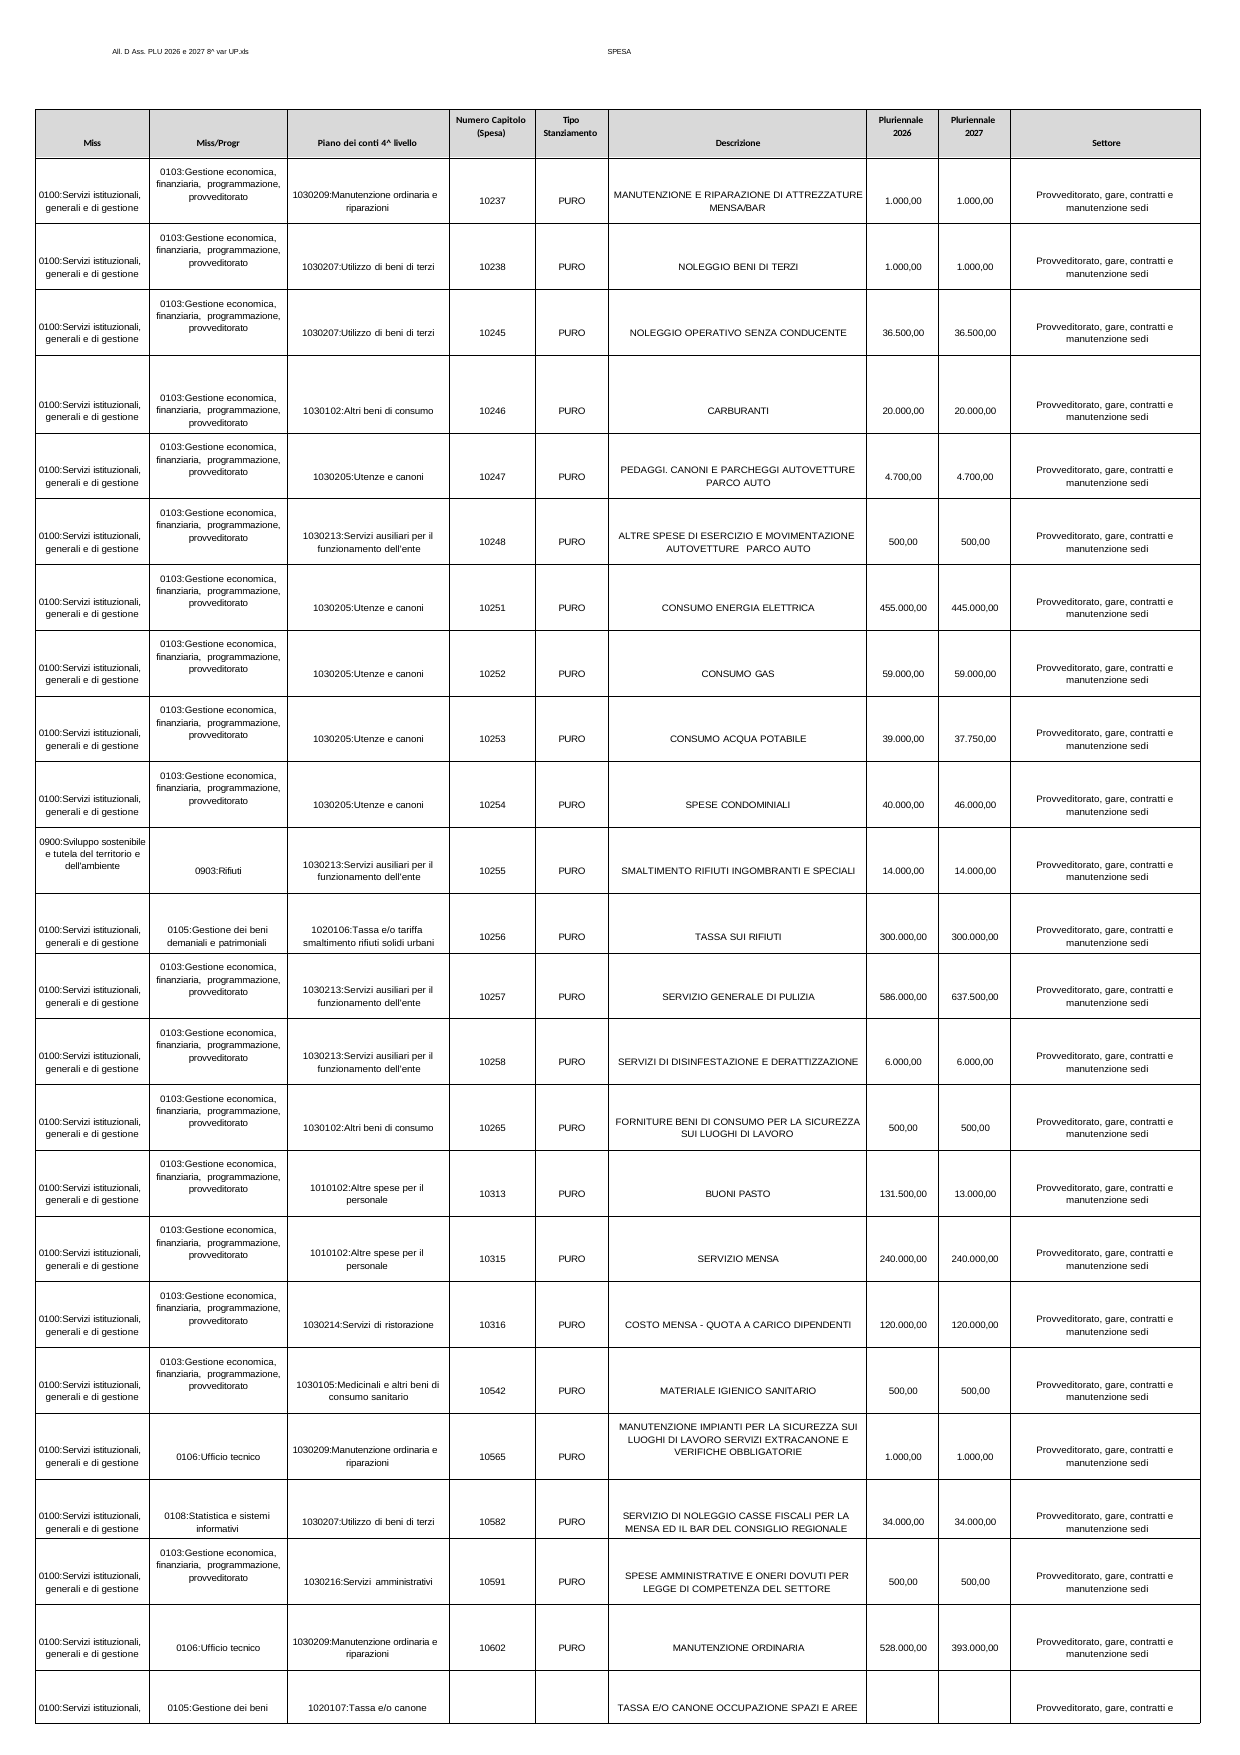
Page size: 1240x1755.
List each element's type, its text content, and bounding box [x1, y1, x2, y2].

table_cell 0100:Servizi istituzionali, generali e di gestione [36, 1217, 149, 1281]
table_cell COSTO MENSA - QUOTA A CARICO DIPENDENTI [609, 1282, 866, 1347]
table_cell 0100:Servizi istituzionali, generali e di gestione [36, 1348, 149, 1413]
table_cell 131.500,00 [867, 1151, 938, 1216]
table_cell Provveditorato, gare, contratti e manutenzione sedi [1011, 631, 1200, 696]
table_cell Provveditorato, gare, contratti e manutenzione sedi [1011, 1605, 1200, 1670]
table_cell 0103:Gestione economica, finanziaria, programmazione, provveditorato [150, 762, 287, 827]
table_cell SMALTIMENTO RIFIUTI INGOMBRANTI E SPECIALI [609, 828, 866, 893]
table_cell TASSA SUI RIFIUTI [609, 894, 866, 953]
table_cell [450, 1671, 535, 1722]
table_cell 0103:Gestione economica, finanziaria, programmazione, provveditorato [150, 565, 287, 630]
table_cell 0103:Gestione economica, finanziaria, programmazione, provveditorato [150, 1019, 287, 1084]
table_cell SERVIZIO DI NOLEGGIO CASSE FISCALI PER LA MENSA ED IL BAR DEL CONSIGLIO REGIONALE [609, 1480, 866, 1538]
table_cell 0100:Servizi istituzionali, generali e di gestione [36, 894, 149, 953]
table_cell PURO [536, 1480, 608, 1538]
table_cell Provveditorato, gare, contratti e [1011, 1671, 1200, 1722]
table_cell ALTRE SPESE DI ESERCIZIO E MOVIMENTAZIONE AUTOVETTURE PARCO AUTO [609, 499, 866, 564]
table_cell PURO [536, 762, 608, 827]
table_cell PURO [536, 1019, 608, 1084]
table_cell 1030213:Servizi ausiliari per il funzionamento dell'ente [288, 499, 449, 564]
table_cell PURO [536, 631, 608, 696]
table_cell 10315 [450, 1217, 535, 1281]
table_cell Provveditorato, gare, contratti e manutenzione sedi [1011, 1539, 1200, 1604]
table_cell Provveditorato, gare, contratti e manutenzione sedi [1011, 1348, 1200, 1413]
table_cell SERVIZIO MENSA [609, 1217, 866, 1281]
table_cell MANUTENZIONE E RIPARAZIONE DI ATTREZZATURE MENSA/BAR [609, 159, 866, 223]
table_cell PURO [536, 159, 608, 223]
table_cell 0100:Servizi istituzionali, generali e di gestione [36, 1019, 149, 1084]
table_cell 36.500,00 [939, 290, 1010, 355]
table_cell 4.700,00 [939, 434, 1010, 498]
table_cell 1030205:Utenze e canoni [288, 434, 449, 498]
table_header Tipo Stanziamento [536, 110, 608, 157]
table_header Pluriennale 2027 [939, 110, 1010, 157]
table_cell Provveditorato, gare, contratti e manutenzione sedi [1011, 159, 1200, 223]
table_cell PURO [536, 356, 608, 433]
table_cell PURO [536, 499, 608, 564]
table_cell 0100:Servizi istituzionali, generali e di gestione [36, 356, 149, 433]
table_cell 0103:Gestione economica, finanziaria, programmazione, provveditorato [150, 697, 287, 761]
table_cell PURO [536, 434, 608, 498]
table_cell 0103:Gestione economica, finanziaria, programmazione, provveditorato [150, 356, 287, 433]
table_cell 0100:Servizi istituzionali, generali e di gestione [36, 762, 149, 827]
table_cell CONSUMO GAS [609, 631, 866, 696]
table_cell FORNITURE BENI DI CONSUMO PER LA SICUREZZA SUI LUOGHI DI LAVORO [609, 1085, 866, 1150]
table_header Descrizione [609, 110, 866, 157]
table_cell Provveditorato, gare, contratti e manutenzione sedi [1011, 499, 1200, 564]
table_cell Provveditorato, gare, contratti e manutenzione sedi [1011, 954, 1200, 1018]
table_cell 240.000,00 [867, 1217, 938, 1281]
table_cell 10248 [450, 499, 535, 564]
table_cell 500,00 [867, 1539, 938, 1604]
table_cell 0105:Gestione dei beni [150, 1671, 287, 1722]
table_cell 1030105:Medicinali e altri beni di consumo sanitario [288, 1348, 449, 1413]
table_cell NOLEGGIO OPERATIVO SENZA CONDUCENTE [609, 290, 866, 355]
table_cell 0103:Gestione economica, finanziaria, programmazione, provveditorato [150, 1348, 287, 1413]
table_cell 455.000,00 [867, 565, 938, 630]
table_cell 445.000,00 [939, 565, 1010, 630]
table_cell 20.000,00 [939, 356, 1010, 433]
table_cell 0100:Servizi istituzionali, generali e di gestione [36, 1151, 149, 1216]
table_cell 10591 [450, 1539, 535, 1604]
table_cell Provveditorato, gare, contratti e manutenzione sedi [1011, 1282, 1200, 1347]
table_cell 0903:Rifiuti [150, 828, 287, 893]
table_cell 0103:Gestione economica, finanziaria, programmazione, provveditorato [150, 1539, 287, 1604]
table_cell SPESE CONDOMINIALI [609, 762, 866, 827]
table_cell 500,00 [867, 499, 938, 564]
table_cell 1030205:Utenze e canoni [288, 565, 449, 630]
table_header Settore [1011, 110, 1200, 157]
table_cell 120.000,00 [939, 1282, 1010, 1347]
table_cell Provveditorato, gare, contratti e manutenzione sedi [1011, 828, 1200, 893]
table_cell 34.000,00 [867, 1480, 938, 1538]
table_cell 13.000,00 [939, 1151, 1010, 1216]
table_cell PURO [536, 1605, 608, 1670]
table_cell CARBURANTI [609, 356, 866, 433]
table_cell 500,00 [867, 1348, 938, 1413]
table_cell 1030207:Utilizzo di beni di terzi [288, 1480, 449, 1538]
table_cell 1020107:Tassa e/o canone [288, 1671, 449, 1722]
table_cell 0103:Gestione economica, finanziaria, programmazione, provveditorato [150, 1151, 287, 1216]
table_cell 0103:Gestione economica, finanziaria, programmazione, provveditorato [150, 1085, 287, 1150]
table_cell 20.000,00 [867, 356, 938, 433]
table_cell 4.700,00 [867, 434, 938, 498]
table_cell 10238 [450, 224, 535, 289]
table_cell 10565 [450, 1414, 535, 1478]
table_cell 0103:Gestione economica, finanziaria, programmazione, provveditorato [150, 631, 287, 696]
table_cell 1030214:Servizi di ristorazione [288, 1282, 449, 1347]
table_cell 0100:Servizi istituzionali, generali e di gestione [36, 499, 149, 564]
table_cell PURO [536, 697, 608, 761]
table_cell 1030207:Utilizzo di beni di terzi [288, 224, 449, 289]
table_cell Provveditorato, gare, contratti e manutenzione sedi [1011, 1414, 1200, 1478]
table_cell 120.000,00 [867, 1282, 938, 1347]
table_cell 6.000,00 [867, 1019, 938, 1084]
table_cell 0100:Servizi istituzionali, [36, 1671, 149, 1722]
table_cell 0103:Gestione economica, finanziaria, programmazione, provveditorato [150, 224, 287, 289]
table_cell Provveditorato, gare, contratti e manutenzione sedi [1011, 697, 1200, 761]
table_cell 0103:Gestione economica, finanziaria, programmazione, provveditorato [150, 290, 287, 355]
table_cell 1.000,00 [867, 1414, 938, 1478]
table_cell 0100:Servizi istituzionali, generali e di gestione [36, 954, 149, 1018]
table_cell PURO [536, 290, 608, 355]
table_cell 1030205:Utenze e canoni [288, 762, 449, 827]
table_cell [939, 1671, 1010, 1722]
table_cell 10313 [450, 1151, 535, 1216]
table_cell 10246 [450, 356, 535, 433]
table_cell SERVIZIO GENERALE DI PULIZIA [609, 954, 866, 1018]
table_header Piano dei conti 4^ livello [288, 110, 449, 157]
table_cell Provveditorato, gare, contratti e manutenzione sedi [1011, 1217, 1200, 1281]
table_cell 10253 [450, 697, 535, 761]
table_cell 10255 [450, 828, 535, 893]
table_cell 300.000,00 [939, 894, 1010, 953]
table_cell PURO [536, 1085, 608, 1150]
table_cell 0105:Gestione dei beni demaniali e patrimoniali [150, 894, 287, 953]
table_cell 1010102:Altre spese per il personale [288, 1151, 449, 1216]
table_cell Provveditorato, gare, contratti e manutenzione sedi [1011, 1151, 1200, 1216]
table_cell PURO [536, 1414, 608, 1478]
table_cell 34.000,00 [939, 1480, 1010, 1538]
table_cell MANUTENZIONE IMPIANTI PER LA SICUREZZA SUI LUOGHI DI LAVORO SERVIZI EXTRACANONE E VERIFICHE OBBLIGATORIE [609, 1414, 866, 1478]
table_cell 1030213:Servizi ausiliari per il funzionamento dell'ente [288, 1019, 449, 1084]
table_cell NOLEGGIO BENI DI TERZI [609, 224, 866, 289]
table_cell PURO [536, 1539, 608, 1604]
table_cell 0103:Gestione economica, finanziaria, programmazione, provveditorato [150, 1217, 287, 1281]
table_cell 10254 [450, 762, 535, 827]
table_cell 0106:Ufficio tecnico [150, 1605, 287, 1670]
table_cell 10257 [450, 954, 535, 1018]
table_cell 1030102:Altri beni di consumo [288, 1085, 449, 1150]
table_cell 59.000,00 [939, 631, 1010, 696]
table_cell 36.500,00 [867, 290, 938, 355]
table_cell 1030102:Altri beni di consumo [288, 356, 449, 433]
table_cell 10316 [450, 1282, 535, 1347]
table_cell TASSA E/O CANONE OCCUPAZIONE SPAZI E AREE [609, 1671, 866, 1722]
table_cell 0100:Servizi istituzionali, generali e di gestione [36, 290, 149, 355]
table_cell 1020106:Tassa e/o tariffa smaltimento rifiuti solidi urbani [288, 894, 449, 953]
table_cell PURO [536, 1282, 608, 1347]
table_cell 1030207:Utilizzo di beni di terzi [288, 290, 449, 355]
table_cell 500,00 [939, 1085, 1010, 1150]
table_cell 637.500,00 [939, 954, 1010, 1018]
table_cell 0103:Gestione economica, finanziaria, programmazione, provveditorato [150, 499, 287, 564]
table_cell [867, 1671, 938, 1722]
table_cell 37.750,00 [939, 697, 1010, 761]
table_cell 1030209:Manutenzione ordinaria e riparazioni [288, 159, 449, 223]
table_cell PURO [536, 954, 608, 1018]
table_cell 500,00 [939, 1539, 1010, 1604]
table_cell 10542 [450, 1348, 535, 1413]
table_cell 0103:Gestione economica, finanziaria, programmazione, provveditorato [150, 954, 287, 1018]
table_cell 0900:Sviluppo sostenibile e tutela del territorio e dell'ambiente [36, 828, 149, 893]
table_cell 0100:Servizi istituzionali, generali e di gestione [36, 1605, 149, 1670]
table_cell 0108:Statistica e sistemi informativi [150, 1480, 287, 1538]
table_cell 393.000,00 [939, 1605, 1010, 1670]
table_cell 1.000,00 [939, 224, 1010, 289]
table_cell Provveditorato, gare, contratti e manutenzione sedi [1011, 565, 1200, 630]
table_cell 240.000,00 [939, 1217, 1010, 1281]
table_cell Provveditorato, gare, contratti e manutenzione sedi [1011, 1019, 1200, 1084]
table_header Miss [36, 110, 149, 157]
table_cell PURO [536, 828, 608, 893]
table_cell 1030205:Utenze e canoni [288, 697, 449, 761]
table_cell 300.000,00 [867, 894, 938, 953]
table_cell 10247 [450, 434, 535, 498]
table_cell Provveditorato, gare, contratti e manutenzione sedi [1011, 224, 1200, 289]
table_cell PEDAGGI. CANONI E PARCHEGGI AUTOVETTURE PARCO AUTO [609, 434, 866, 498]
table_cell 0100:Servizi istituzionali, generali e di gestione [36, 631, 149, 696]
table_cell 10245 [450, 290, 535, 355]
table_cell 0100:Servizi istituzionali, generali e di gestione [36, 1539, 149, 1604]
table_cell 10256 [450, 894, 535, 953]
table_cell 10602 [450, 1605, 535, 1670]
table_cell PURO [536, 565, 608, 630]
table_cell 1030209:Manutenzione ordinaria e riparazioni [288, 1605, 449, 1670]
table_cell 0100:Servizi istituzionali, generali e di gestione [36, 697, 149, 761]
table_cell 0100:Servizi istituzionali, generali e di gestione [36, 1480, 149, 1538]
table_cell 14.000,00 [867, 828, 938, 893]
table_cell SERVIZI DI DISINFESTAZIONE E DERATTIZZAZIONE [609, 1019, 866, 1084]
table_cell 0100:Servizi istituzionali, generali e di gestione [36, 1282, 149, 1347]
table_cell 0100:Servizi istituzionali, generali e di gestione [36, 224, 149, 289]
table_cell 0103:Gestione economica, finanziaria, programmazione, provveditorato [150, 434, 287, 498]
table_cell 1030213:Servizi ausiliari per il funzionamento dell'ente [288, 954, 449, 1018]
table_cell 40.000,00 [867, 762, 938, 827]
table_cell PURO [536, 1151, 608, 1216]
table_header Numero Capitolo (Spesa) [450, 110, 535, 157]
table_cell Provveditorato, gare, contratti e manutenzione sedi [1011, 894, 1200, 953]
table_cell 528.000,00 [867, 1605, 938, 1670]
table_cell 14.000,00 [939, 828, 1010, 893]
table_cell 10237 [450, 159, 535, 223]
table_cell 6.000,00 [939, 1019, 1010, 1084]
table_header Pluriennale 2026 [867, 110, 938, 157]
table_cell PURO [536, 1217, 608, 1281]
table_cell 0100:Servizi istituzionali, generali e di gestione [36, 1414, 149, 1478]
table_cell 1030205:Utenze e canoni [288, 631, 449, 696]
table_cell 586.000,00 [867, 954, 938, 1018]
table_cell 59.000,00 [867, 631, 938, 696]
table_cell 500,00 [939, 1348, 1010, 1413]
table_cell 0103:Gestione economica, finanziaria, programmazione, provveditorato [150, 159, 287, 223]
table_cell 1030209:Manutenzione ordinaria e riparazioni [288, 1414, 449, 1478]
table_cell Provveditorato, gare, contratti e manutenzione sedi [1011, 290, 1200, 355]
table_cell PURO [536, 894, 608, 953]
table_cell 0106:Ufficio tecnico [150, 1414, 287, 1478]
table_cell 0100:Servizi istituzionali, generali e di gestione [36, 565, 149, 630]
table_cell MANUTENZIONE ORDINARIA [609, 1605, 866, 1670]
table_cell 39.000,00 [867, 697, 938, 761]
table_cell [536, 1671, 608, 1722]
table_cell 10252 [450, 631, 535, 696]
table_cell CONSUMO ACQUA POTABILE [609, 697, 866, 761]
table_cell Provveditorato, gare, contratti e manutenzione sedi [1011, 1480, 1200, 1538]
table_cell 0100:Servizi istituzionali, generali e di gestione [36, 434, 149, 498]
table_cell 1.000,00 [939, 1414, 1010, 1478]
table_cell 10258 [450, 1019, 535, 1084]
table_cell 1030216:Servizi amministrativi [288, 1539, 449, 1604]
table_cell 10582 [450, 1480, 535, 1538]
table_cell PURO [536, 224, 608, 289]
table_header Miss/Progr [150, 110, 287, 157]
table_cell Provveditorato, gare, contratti e manutenzione sedi [1011, 356, 1200, 433]
table_cell Provveditorato, gare, contratti e manutenzione sedi [1011, 762, 1200, 827]
table_cell 500,00 [939, 499, 1010, 564]
table_cell Provveditorato, gare, contratti e manutenzione sedi [1011, 1085, 1200, 1150]
table_cell 1.000,00 [867, 159, 938, 223]
table_cell 1.000,00 [939, 159, 1010, 223]
table_cell 0100:Servizi istituzionali, generali e di gestione [36, 159, 149, 223]
table_cell 0103:Gestione economica, finanziaria, programmazione, provveditorato [150, 1282, 287, 1347]
table_cell 46.000,00 [939, 762, 1010, 827]
table_cell SPESE AMMINISTRATIVE E ONERI DOVUTI PER LEGGE DI COMPETENZA DEL SETTORE [609, 1539, 866, 1604]
table_cell MATERIALE IGIENICO SANITARIO [609, 1348, 866, 1413]
table_cell 500,00 [867, 1085, 938, 1150]
table_cell 1010102:Altre spese per il personale [288, 1217, 449, 1281]
table_cell BUONI PASTO [609, 1151, 866, 1216]
table_cell 1030213:Servizi ausiliari per il funzionamento dell'ente [288, 828, 449, 893]
table_cell 10251 [450, 565, 535, 630]
table_cell CONSUMO ENERGIA ELETTRICA [609, 565, 866, 630]
table_cell 0100:Servizi istituzionali, generali e di gestione [36, 1085, 149, 1150]
table_cell 1.000,00 [867, 224, 938, 289]
table_cell PURO [536, 1348, 608, 1413]
table_cell 10265 [450, 1085, 535, 1150]
table_cell Provveditorato, gare, contratti e manutenzione sedi [1011, 434, 1200, 498]
